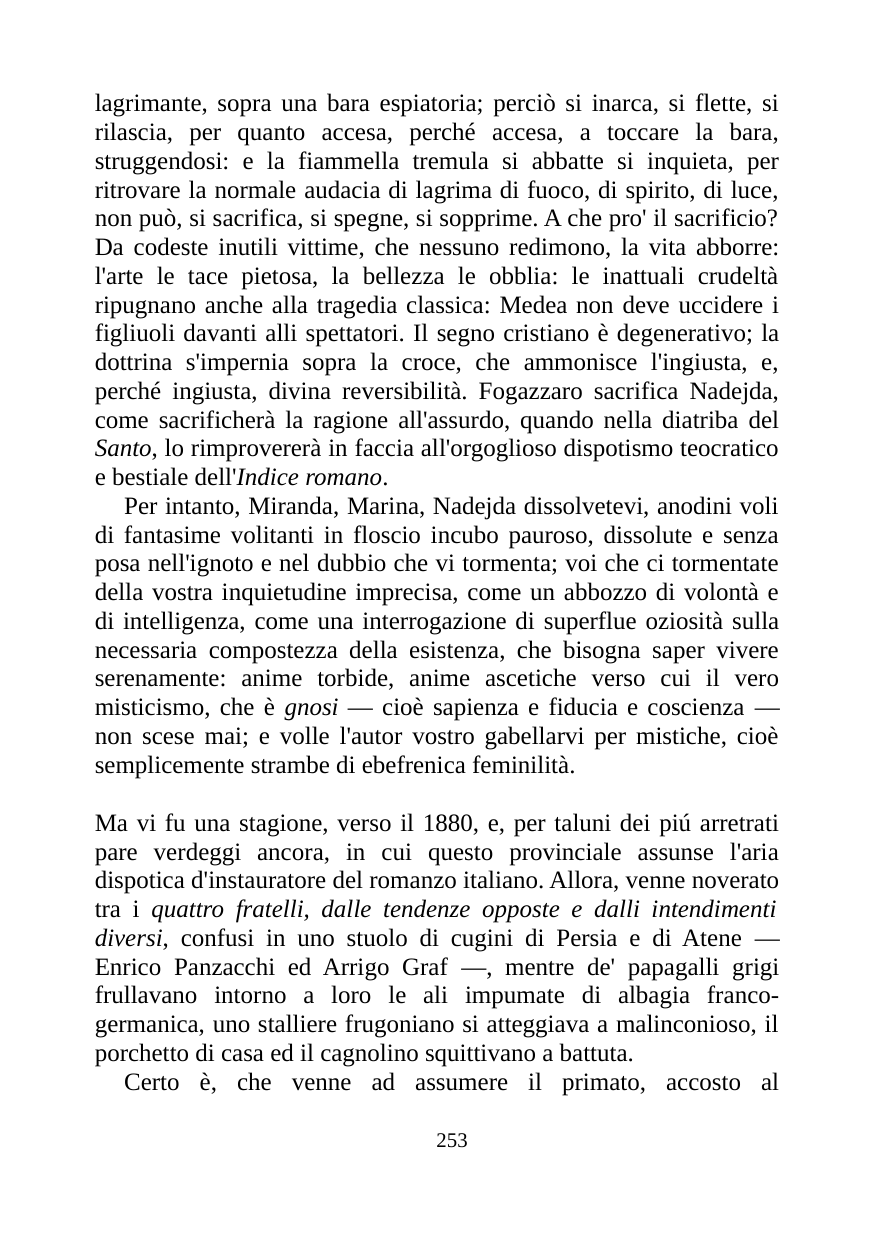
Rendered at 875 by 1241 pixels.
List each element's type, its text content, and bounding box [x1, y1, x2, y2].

text lagrimante, sopra una bara espiatoria; perciò si inarca, si flette, si rilascia, per quanto accesa, perché accesa, a toccare la bara, struggendosi: e la fiammella tremula si abbatte si inquieta, per ritrovare la normale audacia di lagrima di fuoco, di spirito, di luce, non può, si sacrifica, si spegne, si sopprime. A che pro' il sacrificio? Da codeste inutili vittime, che nessuno redimono, la vita abborre: l'arte le tace pietosa, la bellezza le obblia: le inattuali crudeltà ripugnano anche alla tragedia classica: Medea non deve uccidere i figliuoli davanti alli spettatori. Il segno cristiano è degenerativo; la dottrina s'impernia sopra la croce, che ammonisce l'ingiusta, e, perché ingiusta, divina reversibilità. Fogazzaro sacrifica Nadejda, come sacrificherà la ragione all'assurdo, quando nella diatriba del Santo, lo rimprovererà in faccia all'orgoglioso dispotismo teocratico e bestiale dell'Indice romano. [94, 88, 779, 491]
text Per intanto, Miranda, Marina, Nadejda dissolvetevi, anodini voli di fantasime volitanti in floscio incubo pauroso, dissolute e senza posa nell'ignoto e nel dubbio che vi tormenta; voi che ci tormentate della vostra inquietudine imprecisa, come un abbozzo di volontà e di intelligenza, come una interrogazione di superflue oziosità sulla necessaria compostezza della esistenza, che bisogna saper vivere serenamente: anime torbide, anime ascetiche verso cui il vero misticismo, che è gnosi — cioè sapienza e fiducia e coscienza — non scese mai; e volle l'autor vostro gabellarvi per mistiche, cioè semplicemente strambe di ebefrenica feminilità. [94, 491, 779, 778]
text Ma vi fu una stagione, verso il 1880, e, per taluni dei piú arretrati pare verdeggi ancora, in cui questo provinciale assunse l'aria dispotica d'instauratore del romanzo italiano. Allora, venne noverato tra i quattro fratelli, dalle tendenze opposte e dalli intendimenti diversi, confusi in uno stuolo di cugini di Persia e di Atene — Enrico Panzacchi ed Arrigo Graf —, mentre de' papagalli grigi frullavano intorno a loro le ali impumate di albagia franco-germanica, uno stalliere frugoniano si atteggiava a malinconioso, il porchetto di casa ed il cagnolino squittivano a battuta. [94, 808, 779, 1067]
text Certo è, che venne ad assumere il primato, accosto al [94, 1067, 779, 1096]
